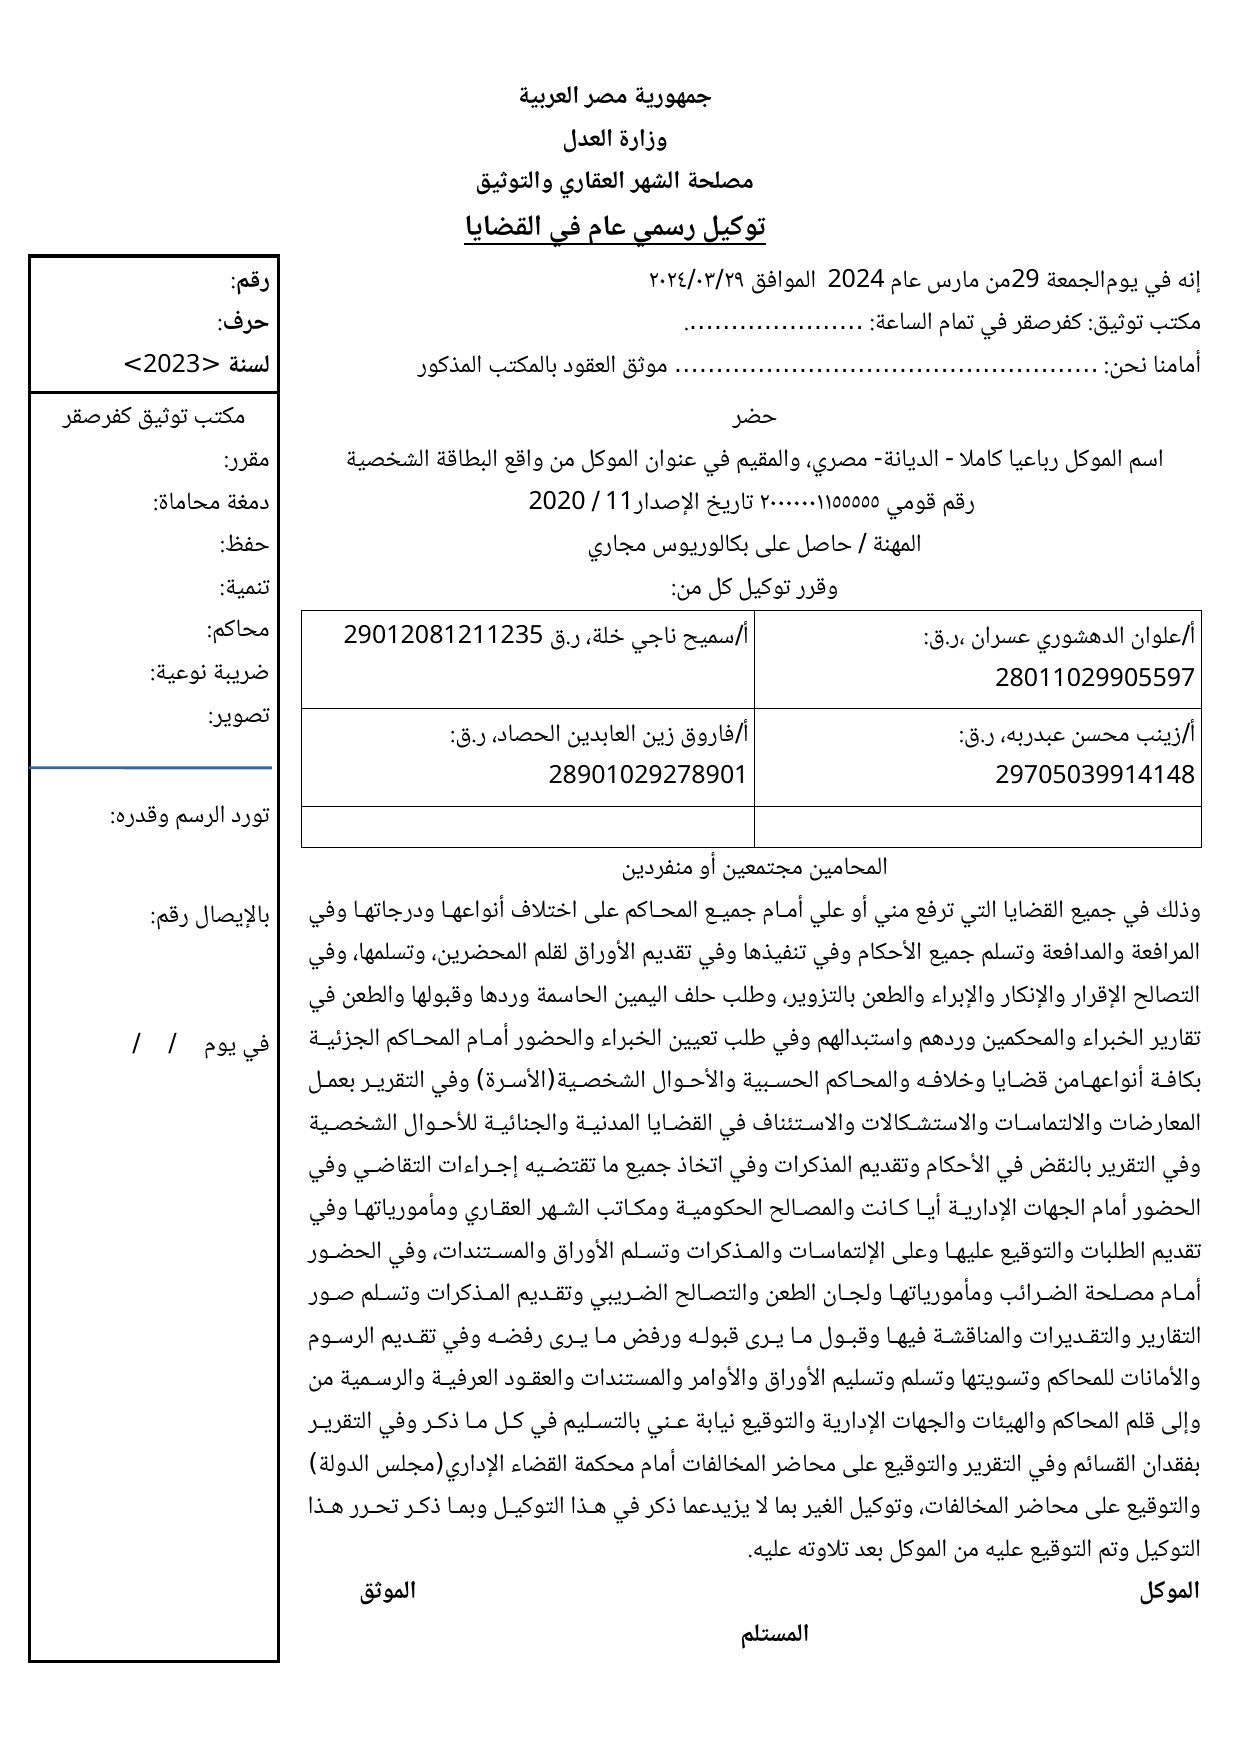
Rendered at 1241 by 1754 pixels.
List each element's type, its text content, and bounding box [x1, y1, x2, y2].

table_header أ/سميح ناجي خلة، ر.ق 29012081211235 [302, 611, 754, 708]
table_header أ/علوان الدهشوري عسران ،ر.ق: 28011029905597 [755, 611, 1201, 708]
table_cell [302, 807, 754, 847]
table_cell مكتب توثيق كفرصقر مقرر: دمغة محاماة: حفظ: تنمية: محاكم: ضريبة نوعية: تصوير: تورد الرسم وقدره: بالإيصال رقم: في يوم / / [31, 394, 277, 1660]
table_header جمهورية مصر العربية وزارة العدل مصلحة الشهر العقاري والتوثيق توكيل رسمي عام في القضايا [30, 77, 1202, 254]
table_cell أ/زينب محسن عبدربه، ر.ق: 29705039914148 [755, 709, 1201, 806]
table_cell حضر اسم الموكل رباعيا كاملا - الديانة- مصري، والمقيم في عنوان الموكل من واقع البطاقة الشخصية رقم قومي ٢٠٠٠٠٠٠١١٥٥٥٥٥ تاريخ الإصدار11 / 2020 المهنة / حاصل على بكالوريوس مجاري وقرر توكيل كل من: المحامين مجتمعين أو منفردين وذلك في جميع القضايا التي ترفع مني أو علي أمام جميع المحاكم على اختلاف أنواعها ودرجاتها وفي المرافعة والمدافعة وتسلم جميع الأحكام وفي تنفيذها وفي تقديم الأوراق لقلم المحضرين، وتسلمها، وفي التصالح الإقرار والإنكار والإبراء والطعن بالتزوير، وطلب حلف اليمين الحاسمة وردها وقبولها والطعن في تقارير الخبراء والمحكمين وردهم واستبدالهم وفي طلب تعيين الخبراء والحضور أمام المحاكم الجزئية بكافة أنواعهامن قضايا وخلافه والمحاكم الحسبية والأحوال الشخصية(الأسرة) وفي التقرير بعمل المعارضات والالتماسات والاستشكالات والاستئناف في القضايا المدنية والجنائية للأحوال الشخصية وفي التقرير بالنقض في الأحكام وتقديم المذكرات وفي اتخاذ جميع ما تقتضيه إجراءات التقاضي وفي الحضور أمام الجهات الإدارية أيا كانت والمصالح الحكومية ومكاتب الشهر العقاري ومأمورياتها وفي تقديم الطلبات والتوقيع عليها وعلى الإلتماسات والمذكرات وتسلم الأوراق والمستندات، وفي الحضور أمام مصلحة الضرائب ومأمورياتها ولجان الطعن والتصالح الضريبي وتقديم المذكرات وتسلم صور التقارير والتقديرات والمناقشة فيها وقبول ما يرى قبوله ورفض ما يرى رفضه وفي تقديم الرسوم والأمانات للمحاكم وتسويتها وتسلم وتسليم الأوراق والأوامر والمستندات والعقود العرفية والرسمية من وإلى قلم المحاكم والهيئات والجهات الإدارية والتوقيع نيابة عني بالتسليم في كل ما ذكر وفي التقرير بفقدان القسائم وفي التقرير والتوقيع على محاضر المخالفات أمام محكمة القضاء الإداري(مجلس الدولة) والتوقيع على محاضر المخالفات، وتوكيل الغير بما لا يزيدعما ذكر في هذا التوكيل وبما ذكر تحرر هذا التوكيل وتم التوقيع عليه من الموكل بعد تلاوته عليه. الموكل الموثق المستلم [280, 391, 1202, 1660]
table_cell أ/فاروق زين العابدين الحصاد، ر.ق: 28901029278901 [302, 709, 754, 806]
table_cell إنه في يومالجمعة 29 من مارس عام 2024 الموافق ٢٠٢٤/٠٣/٢٩ مكتب توثيق: كفرصقر في تمام الساعة: …………………. أمامنا نحن: …………………………………………… موثق العقود بالمكتب المذكور [280, 254, 1202, 391]
table_cell [755, 807, 1201, 847]
table_cell رقم: حرف: لسنة <2023> [31, 258, 277, 391]
